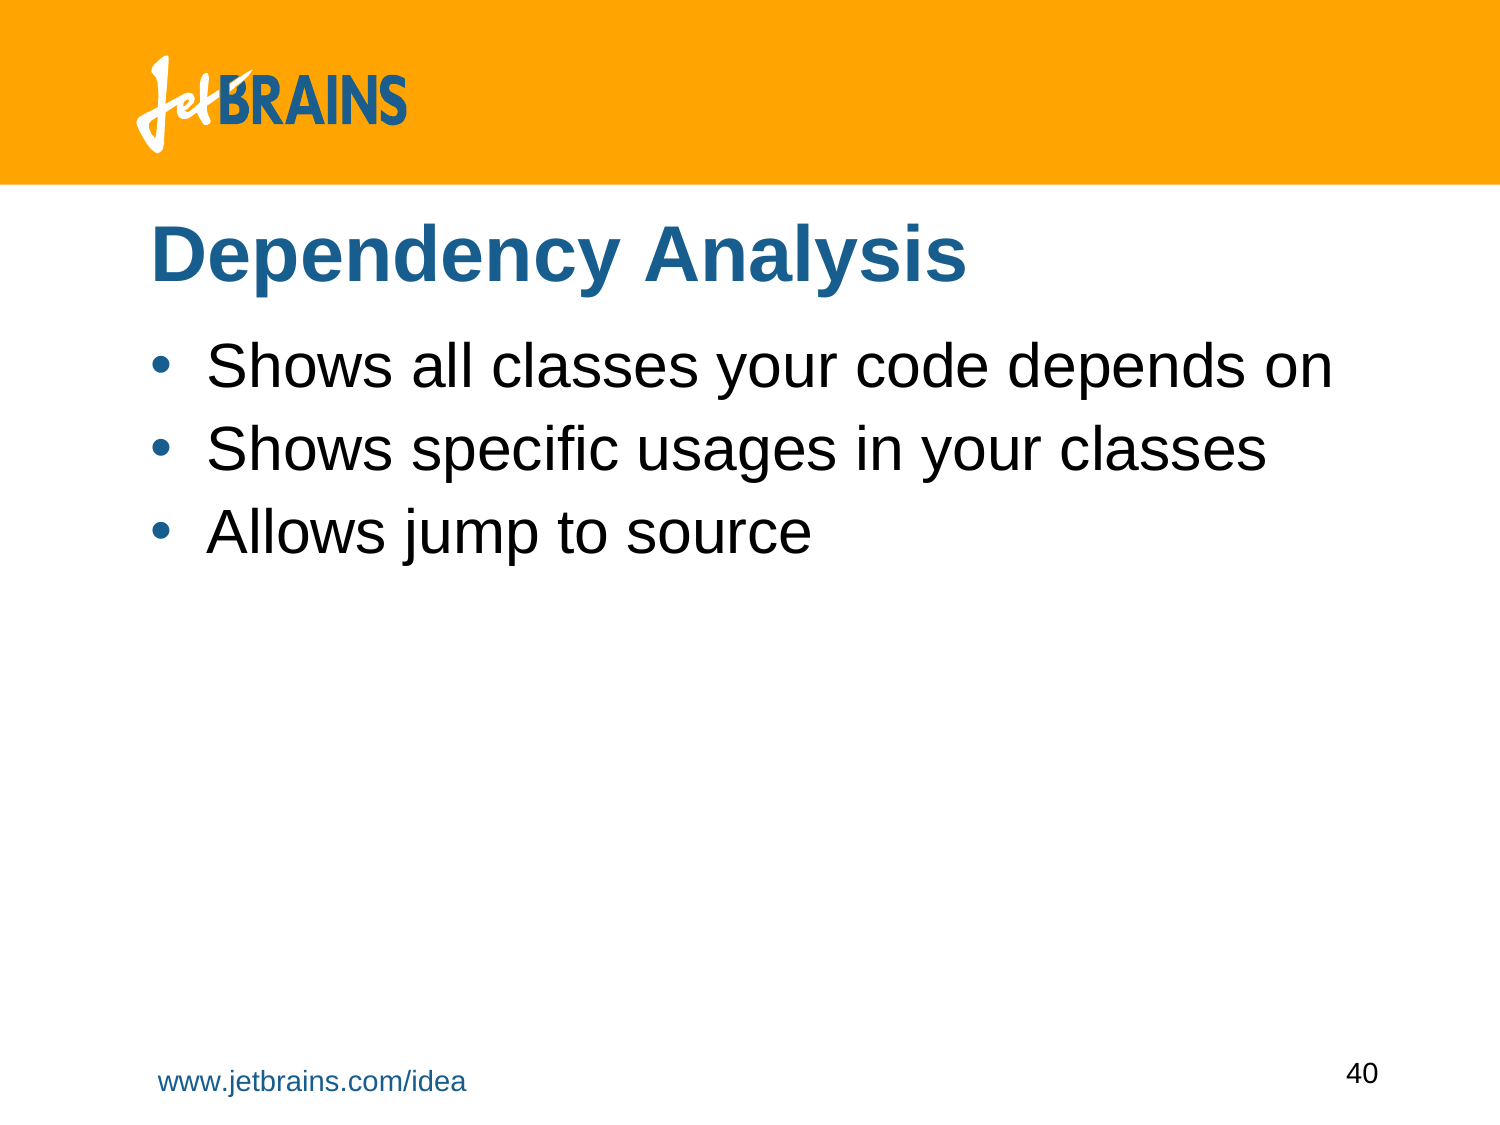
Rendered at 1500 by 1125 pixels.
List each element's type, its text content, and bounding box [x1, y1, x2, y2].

list Shows all classes your code depends on Shows specific usages in your classes Allows jump to source [135, 326, 1377, 1069]
title Dependency Analysis [135, 194, 1377, 305]
